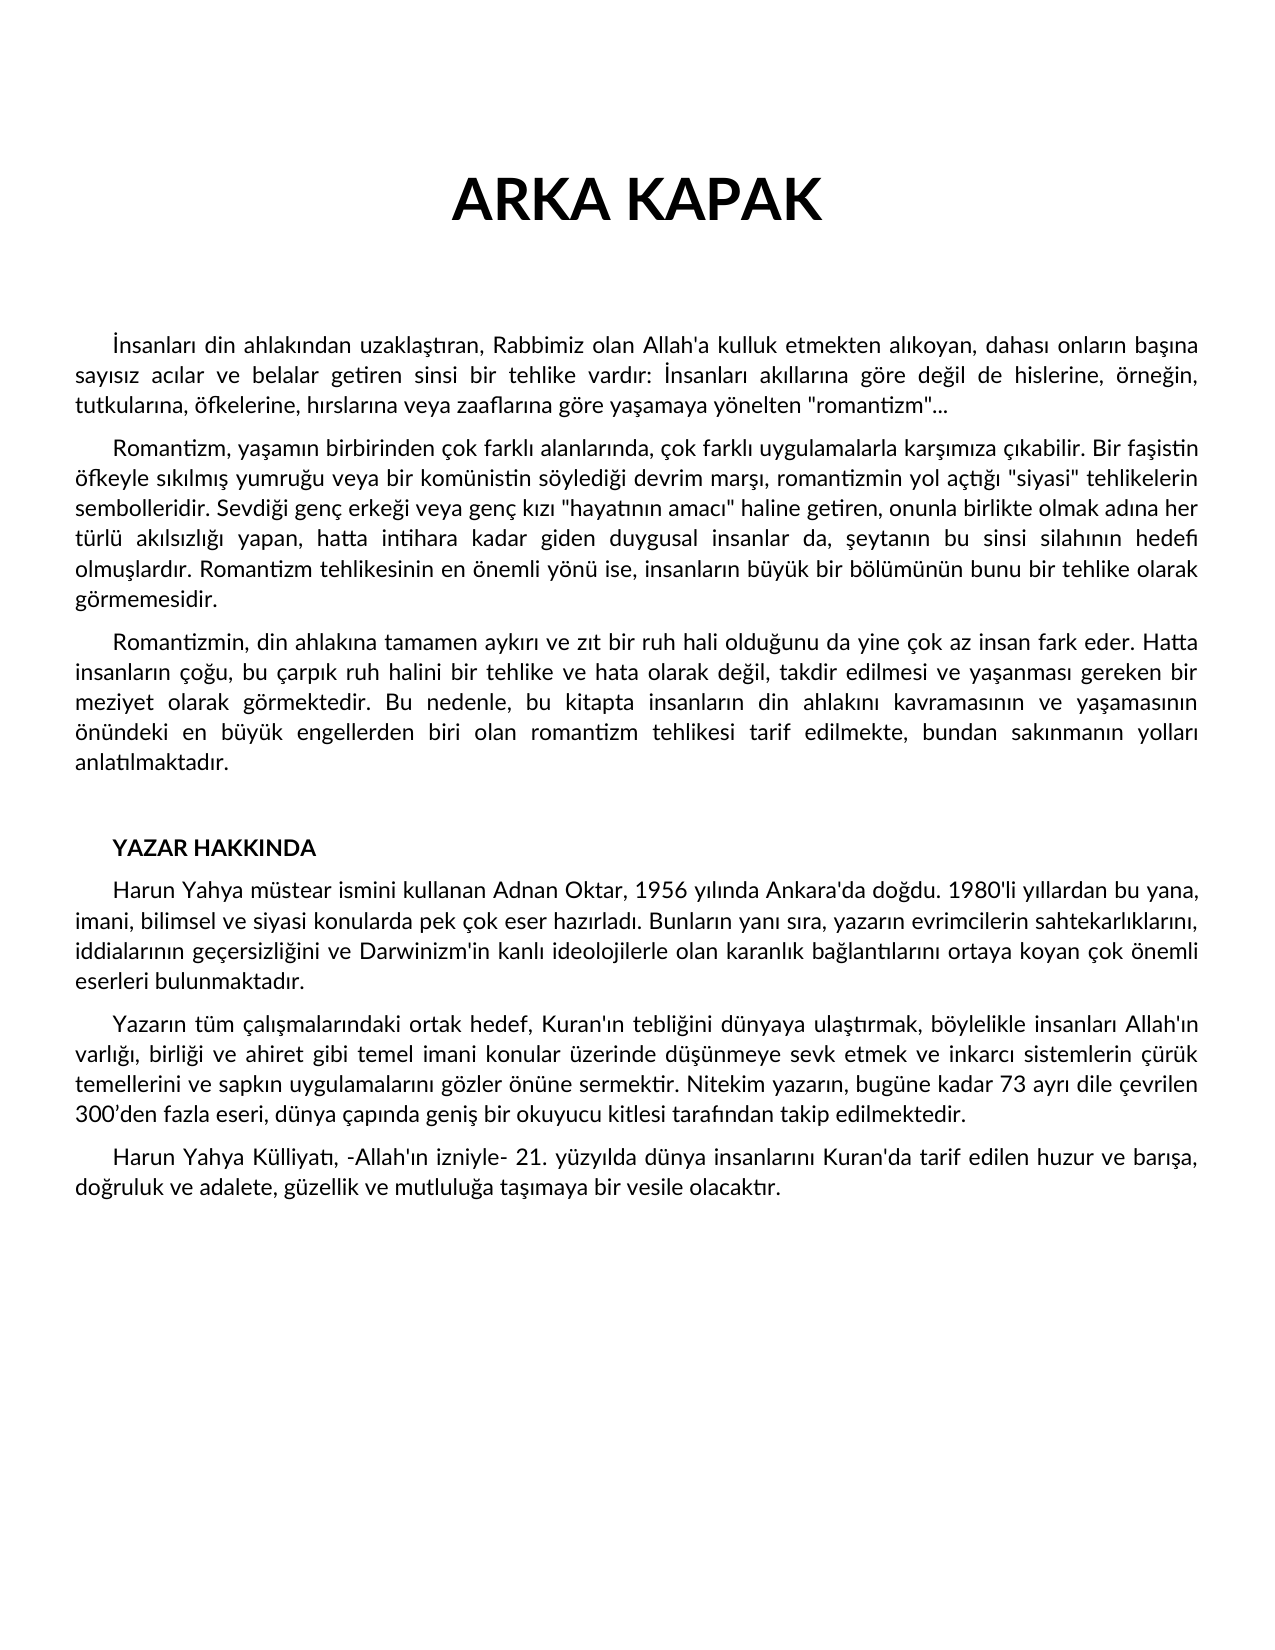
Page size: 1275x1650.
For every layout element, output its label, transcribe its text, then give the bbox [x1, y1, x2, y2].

subtitle ARKA KAPAK [75, 162, 1200, 232]
text YAZAR HAKKINDA [75, 833, 1200, 861]
text İnsanları din ahlakından uzaklaştıran, Rabbimiz olan Allah'a kulluk etmekten alıkoyan, dahası onların başına sayısız acılar ve belalar getiren sinsi bir tehlike vardır: İnsanları akıllarına göre değil de hislerine, örneğin, tutkularına, öfkelerine, hırslarına veya zaaflarına göre yaşamaya yönelten "romantizm"... [75, 330, 1200, 418]
text Romantizmin, din ahlakına tamamen aykırı ve zıt bir ruh hali olduğunu da yine çok az insan fark eder. Hatta insanların çoğu, bu çarpık ruh halini bir tehlike ve hata olarak değil, takdir edilmesi ve yaşanması gereken bir meziyet olarak görmektedir. Bu nedenle, bu kitapta insanların din ahlakını kavramasının ve yaşamasının önündeki en büyük engellerden biri olan romantizm tehlikesi tarif edilmekte, bundan sakınmanın yolları anlatılmaktadır. [75, 627, 1200, 776]
text Harun Yahya Külliyatı, -Allah'ın izniyle- 21. yüzyılda dünya insanlarını Kuran'da tarif edilen huzur ve barışa, doğruluk ve adalete, güzellik ve mutluluğa taşımaya bir vesile olacaktır. [75, 1143, 1200, 1201]
text Harun Yahya müstear ismini kullanan Adnan Oktar, 1956 yılında Ankara'da doğdu. 1980'li yıllardan bu yana, imani, bilimsel ve siyasi konularda pek çok eser hazırladı. Bunların yanı sıra, yazarın evrimcilerin sahtekarlıklarını, iddialarının geçersizliğini ve Darwinizm'in kanlı ideolojilerle olan karanlık bağlantılarını ortaya koyan çok önemli eserleri bulunmaktadır. [75, 876, 1200, 994]
text Romantizm, yaşamın birbirinden çok farklı alanlarında, çok farklı uygulamalarla karşımıza çıkabilir. Bir faşistin öfkeyle sıkılmış yumruğu veya bir komünistin söylediği devrim marşı, romantizmin yol açtığı "siyasi" tehlikelerin sembolleridir. Sevdiği genç erkeği veya genç kızı "hayatının amacı" haline getiren, onunla birlikte olmak adına her türlü akılsızlığı yapan, hatta intihara kadar giden duygusal insanlar da, şeytanın bu sinsi silahının hedefi olmuşlardır. Romantizm tehlikesinin en önemli yönü ise, insanların büyük bir bölümünün bunu bir tehlike olarak görmemesidir. [75, 433, 1200, 612]
text Yazarın tüm çalışmalarındaki ortak hedef, Kuran'ın tebliğini dünyaya ulaştırmak, böylelikle insanları Allah'ın varlığı, birliği ve ahiret gibi temel imani konular üzerinde düşünmeye sevk etmek ve inkarcı sistemlerin çürük temellerini ve sapkın uygulamalarını gözler önüne sermektir. Nitekim yazarın, bugüne kadar 73 ayrı dile çevrilen 300’den fazla eseri, dünya çapında geniş bir okuyucu kitlesi tarafından takip edilmektedir. [75, 1009, 1200, 1128]
